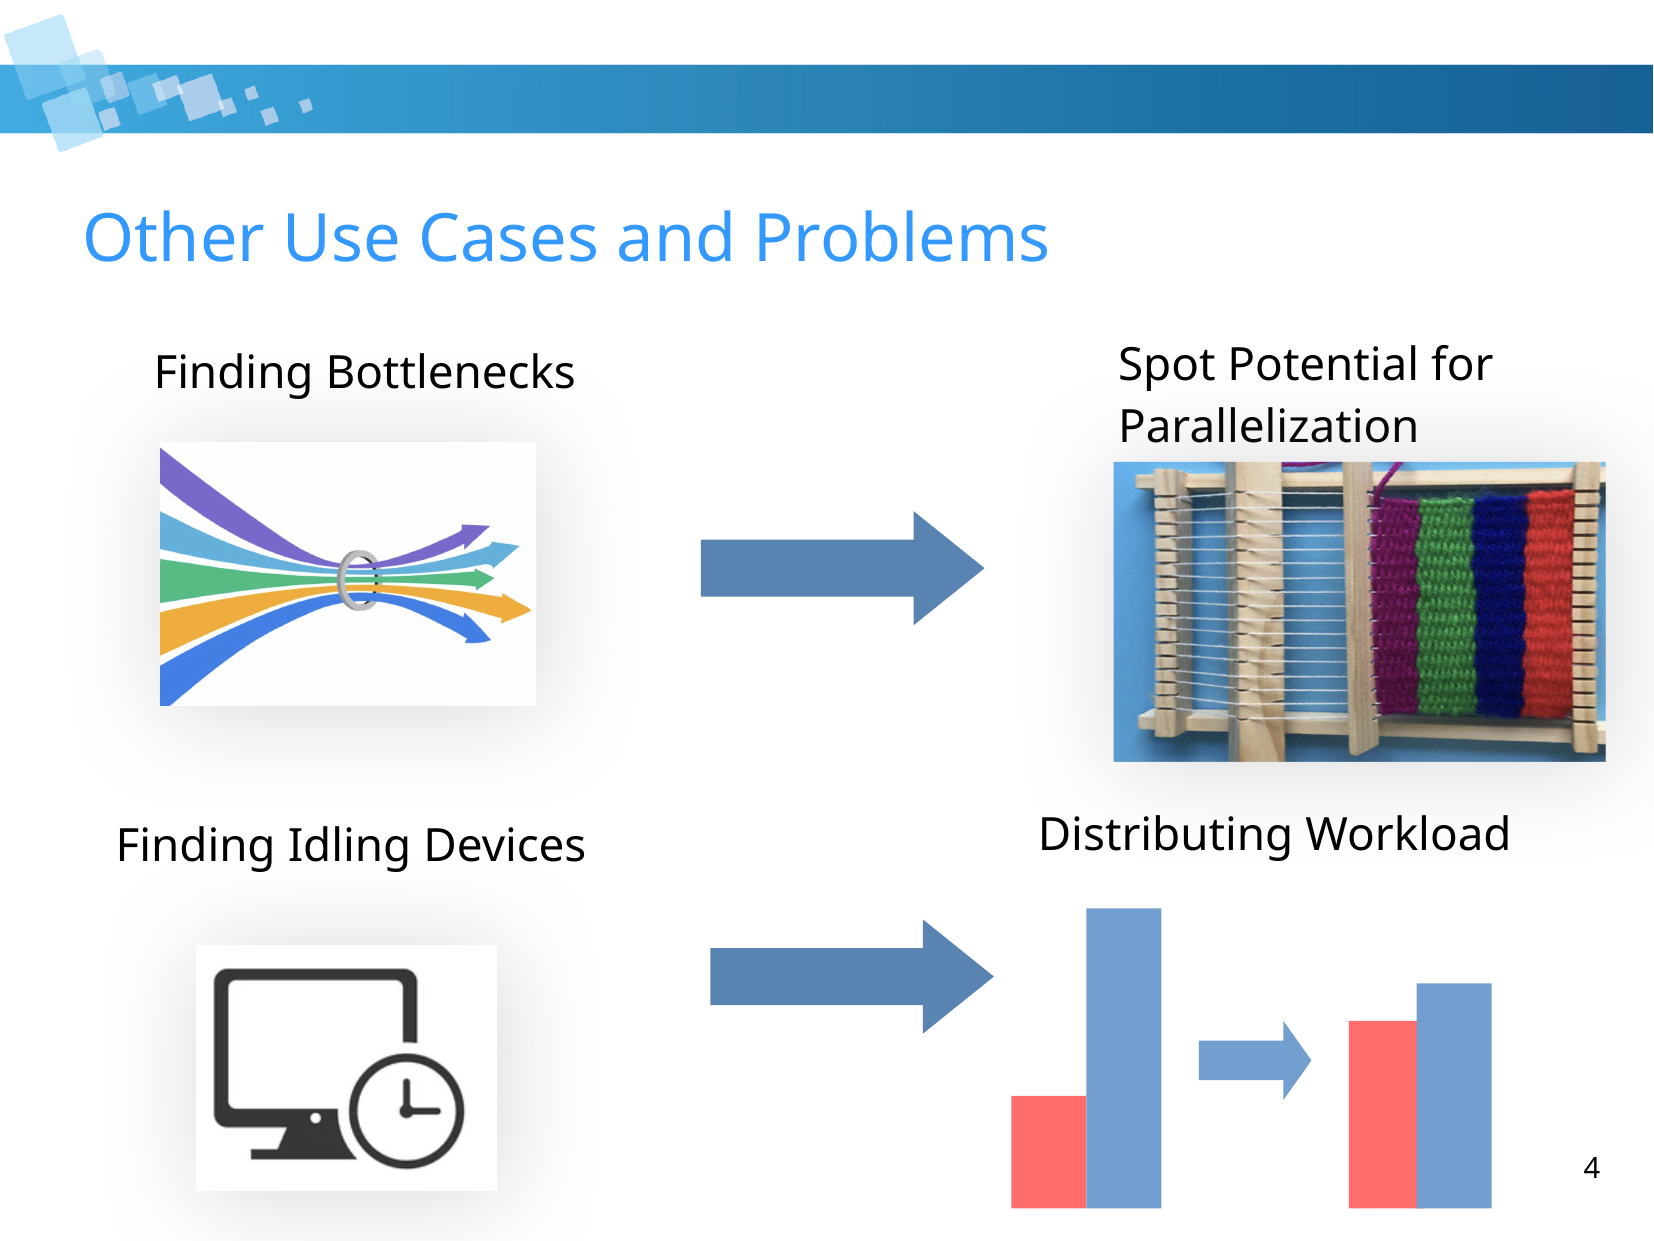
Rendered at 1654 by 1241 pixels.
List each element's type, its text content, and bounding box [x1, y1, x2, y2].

text_box [1348, 983, 1492, 1209]
list Finding Idling Devices [44, 812, 771, 1156]
list Finding Bottlenecks [82, 339, 809, 683]
picture [0, 0, 1653, 1238]
list Distributing Workload [967, 801, 1654, 1229]
text_box [710, 919, 994, 1034]
text_box [1011, 908, 1162, 1209]
title Other Use Cases and Problems [82, 132, 1571, 340]
list Spot Potential for Parallelization [1047, 330, 1654, 674]
text_box [1198, 1020, 1312, 1101]
text_box [700, 511, 985, 626]
